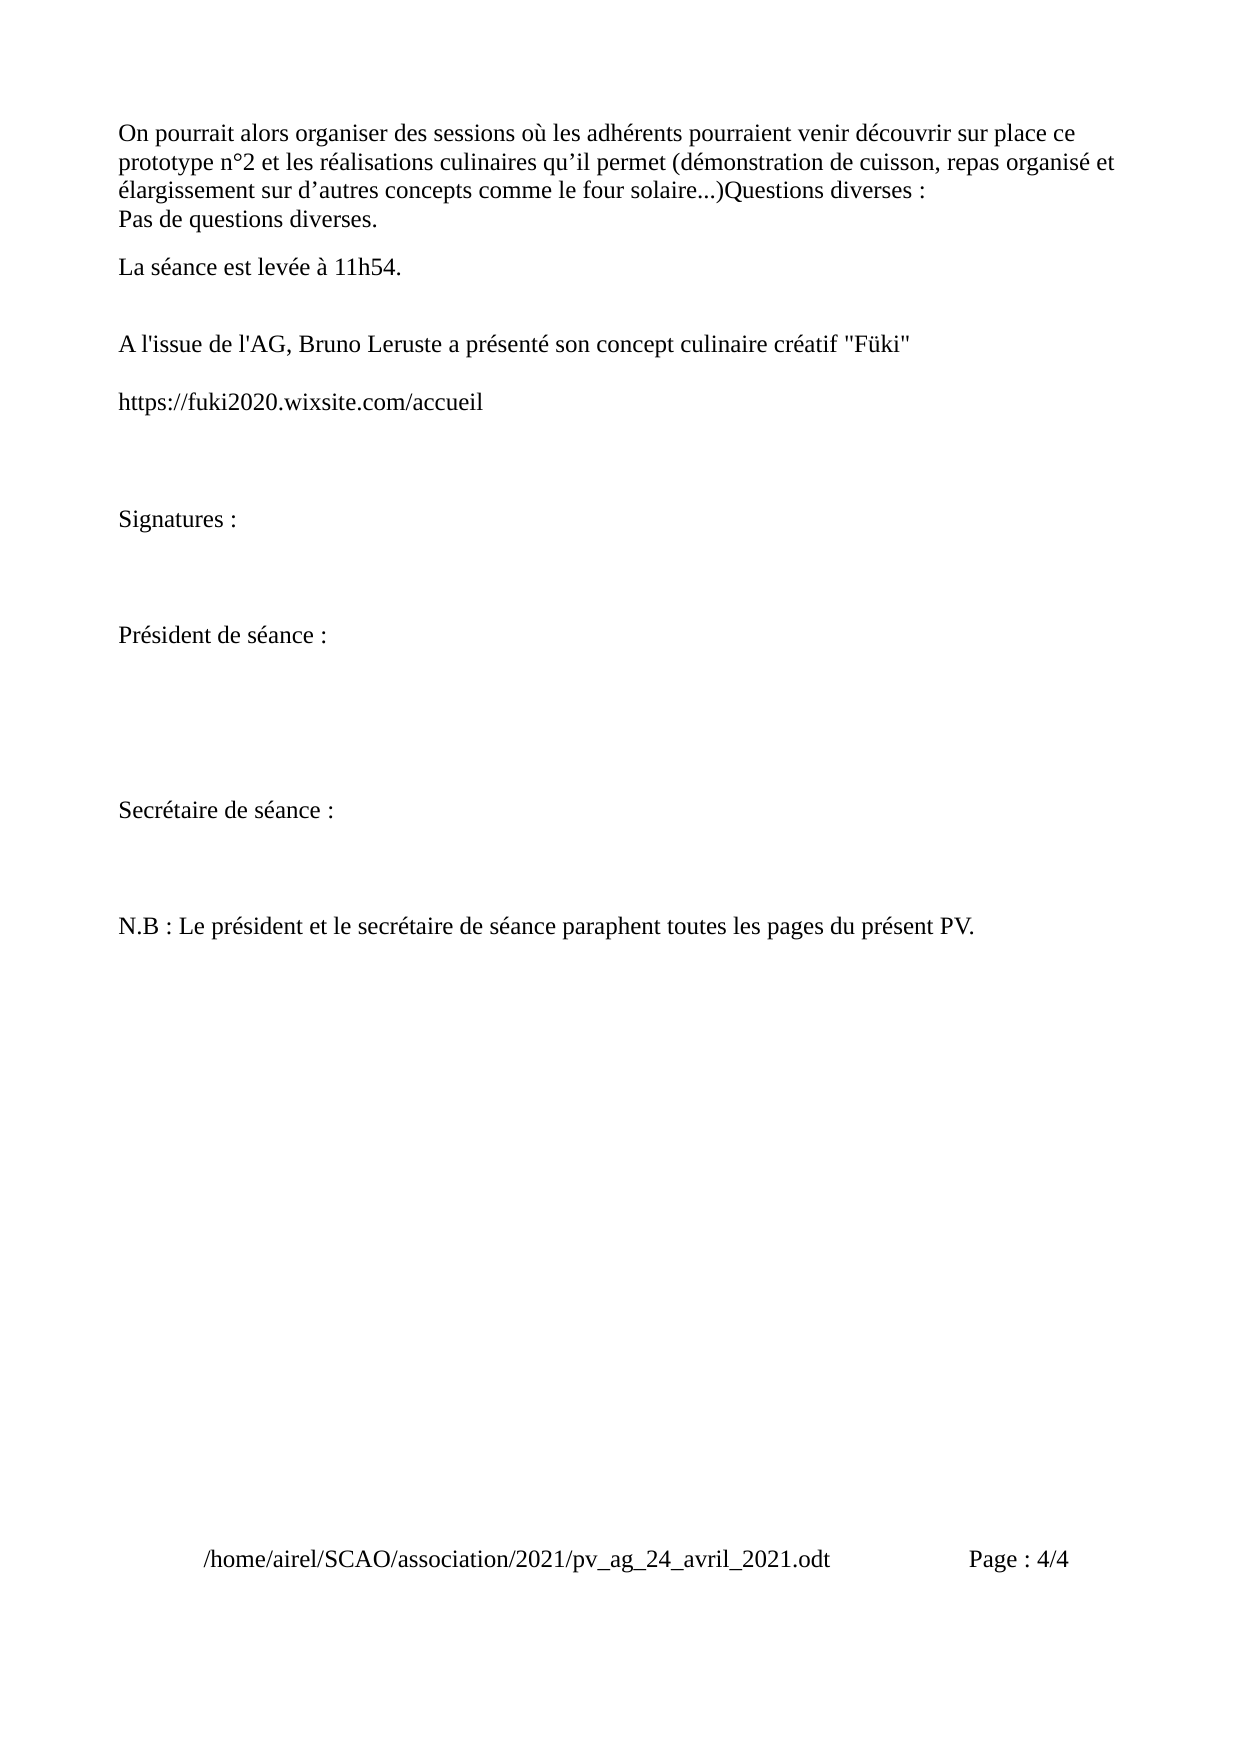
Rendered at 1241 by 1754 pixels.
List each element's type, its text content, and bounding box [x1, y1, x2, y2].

text https://fuki2020.wixsite.com/accueil [118, 387, 1122, 416]
text On pourrait alors organiser des sessions où les adhérents pourraient venir découvrir sur place ce prototype n°2 et les réalisations culinaires qu’il permet (démonstration de cuisson, repas organisé et élargissement sur d’autres concepts comme le four solaire...)Questions diverses : [118, 118, 1122, 204]
text Pas de questions diverses. [118, 204, 1122, 233]
text A l'issue de l'AG, Bruno Leruste a présenté son concept culinaire créatif "Füki" [118, 329, 1122, 358]
text La séance est levée à 11h54. [118, 252, 1122, 281]
text Secrétaire de séance : [118, 795, 1122, 824]
text Signatures : [118, 504, 1122, 532]
text N.B : Le président et le secrétaire de séance paraphent toutes les pages du présent PV. [118, 911, 1122, 940]
text Président de séance : [118, 620, 1122, 649]
